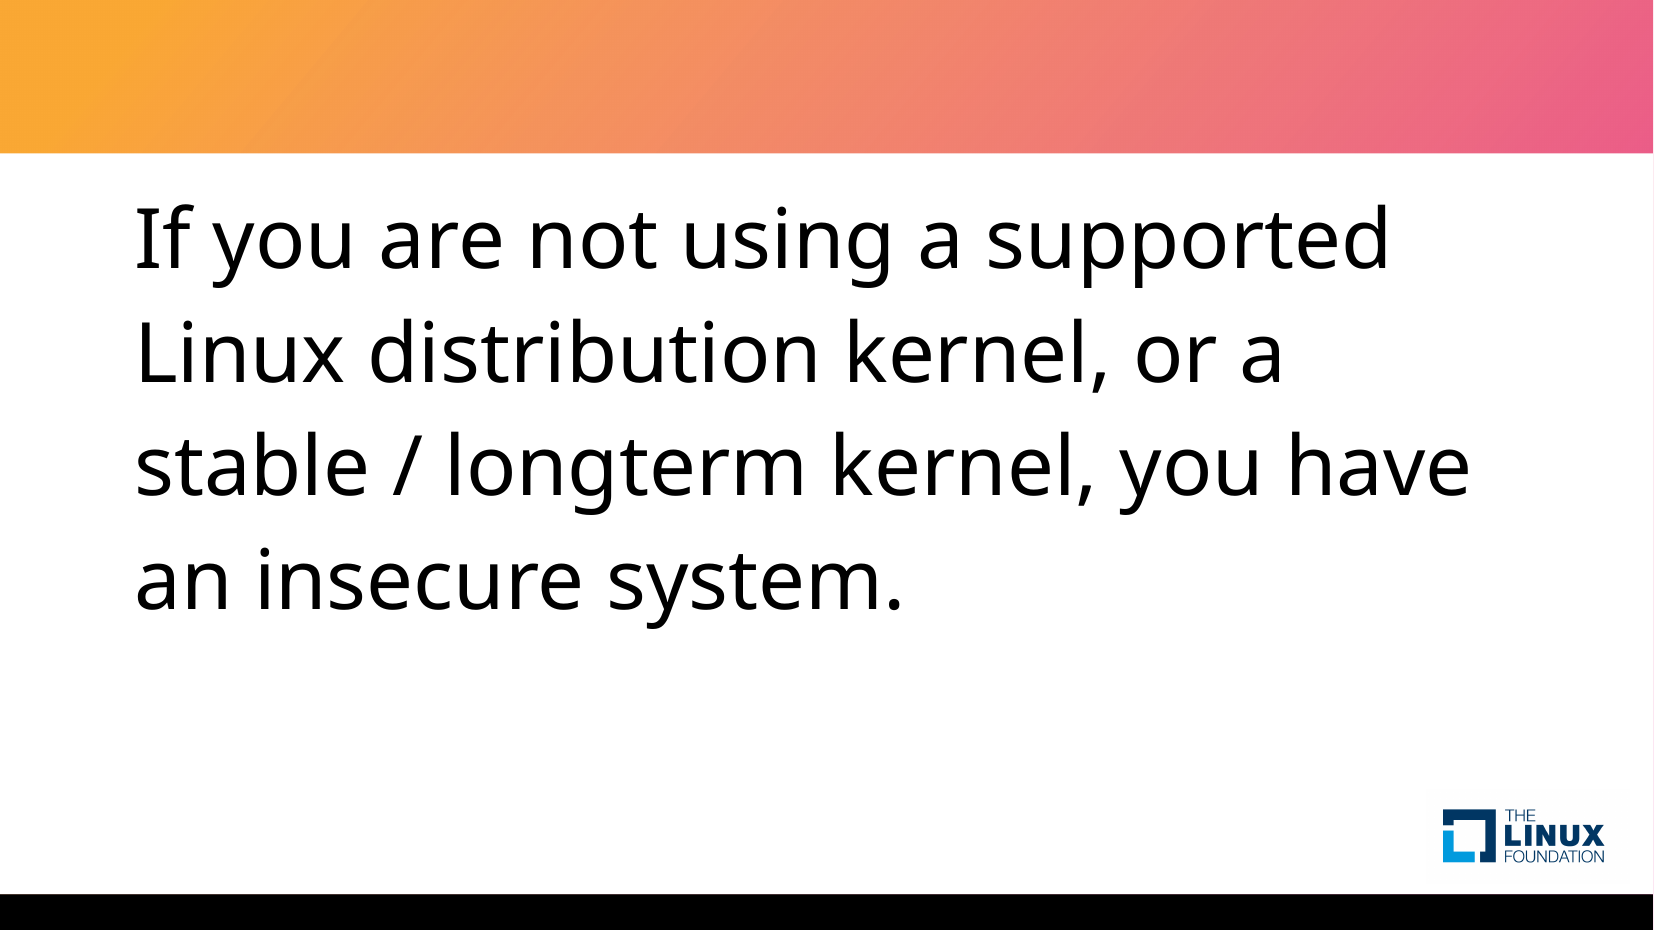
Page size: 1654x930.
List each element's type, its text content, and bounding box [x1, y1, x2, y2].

picture [1490, 791, 1553, 868]
picture [0, 0, 1654, 930]
text_box If you are not using a supported Linux distribution kernel, or a stable / longterm kernel, you have an insecure system. [119, 172, 1534, 687]
